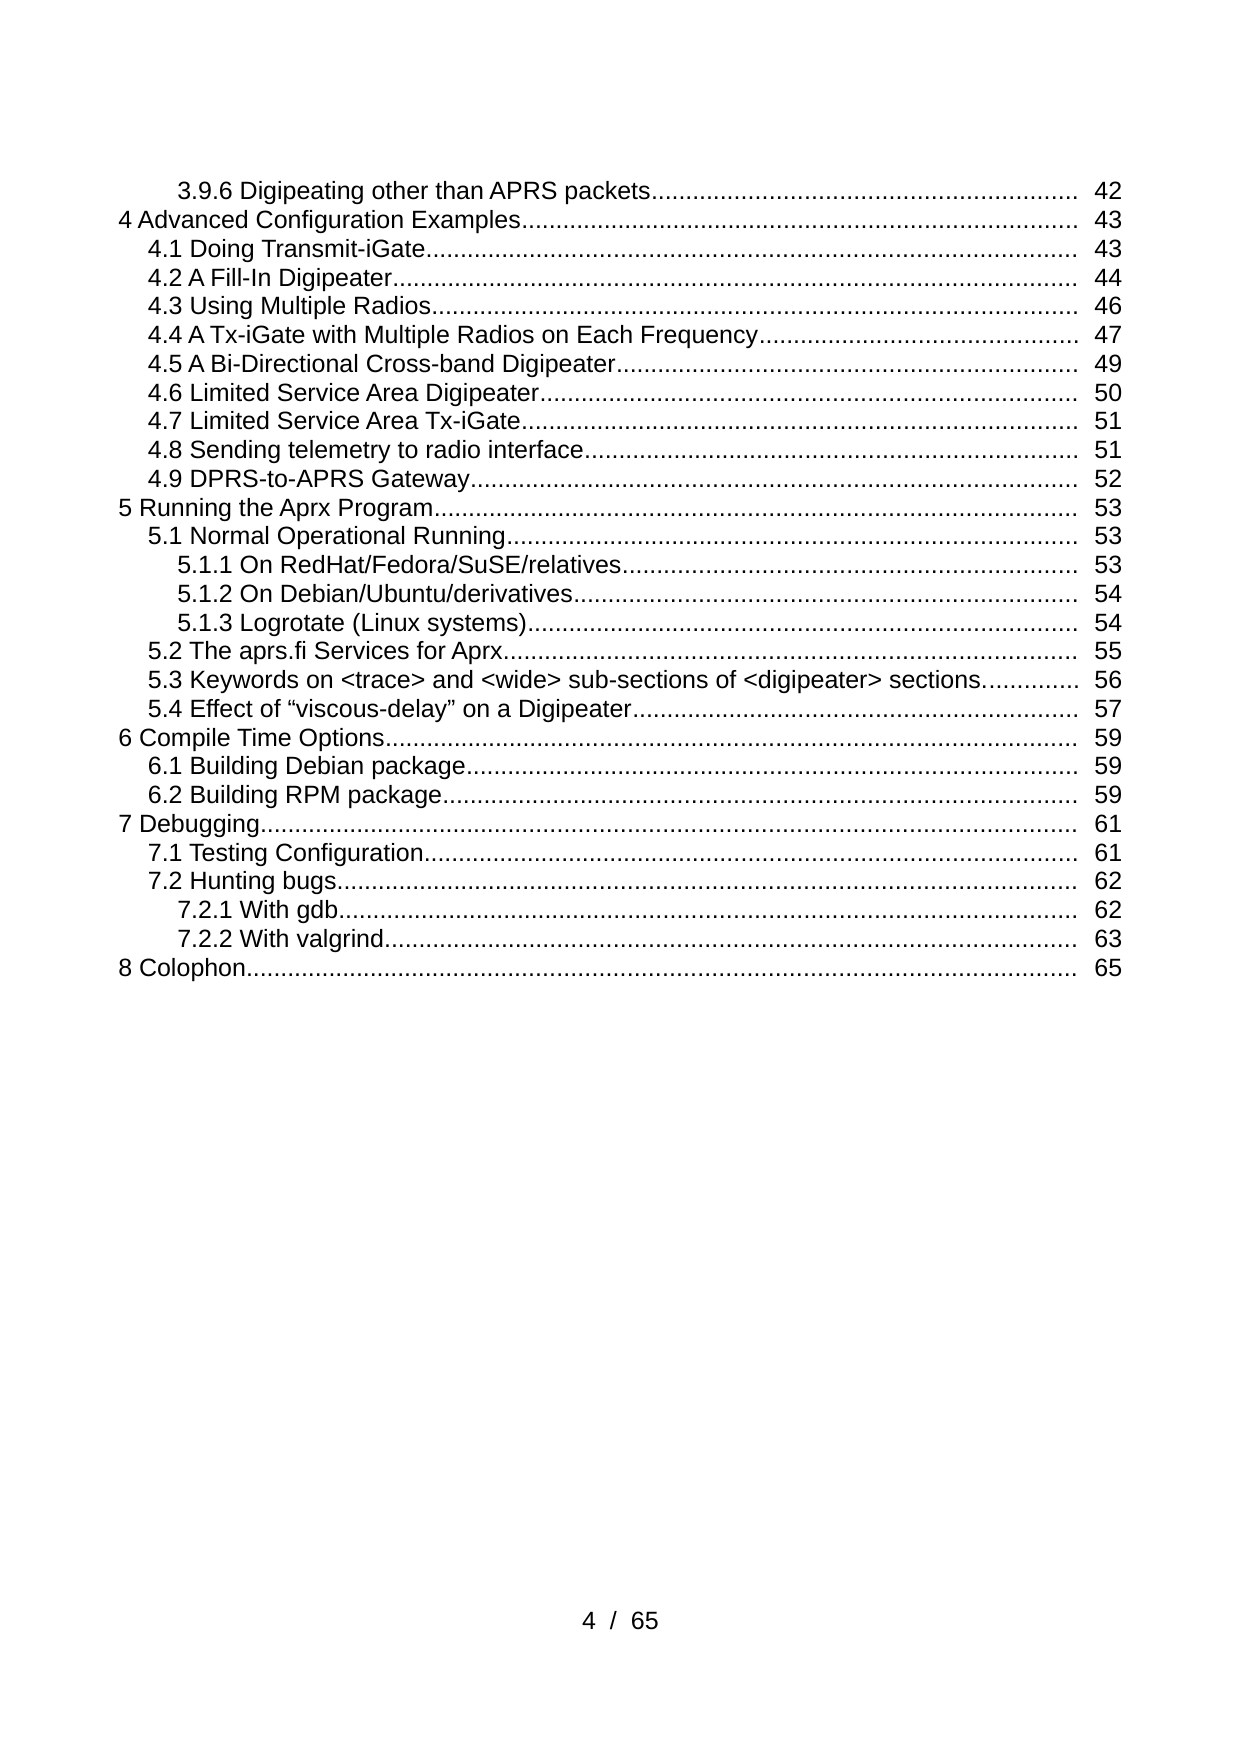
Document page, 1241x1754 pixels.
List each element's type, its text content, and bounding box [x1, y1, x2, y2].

text 4.2 A Fill-In Digipeater 44 [148, 263, 1122, 291]
text 5.1 Normal Operational Running 53 [148, 521, 1122, 550]
text 4.5 A Bi-Directional Cross-band Digipeater 49 [148, 349, 1122, 378]
text 7.1 Testing Configuration 61 [148, 838, 1122, 866]
text 7.2 Hunting bugs 62 [148, 866, 1122, 895]
text 5 Running the Aprx Program 53 [118, 493, 1122, 521]
text 7.2.2 With valgrind 63 [177, 924, 1122, 953]
text 5.3 Keywords on <trace> and <wide> sub-sections of <digipeater> sections. 56 [148, 665, 1122, 694]
text 5.2 The aprs.fi Services for Aprx 55 [148, 636, 1122, 665]
text 6 Compile Time Options 59 [118, 723, 1122, 751]
text 4.4 A Tx-iGate with Multiple Radios on Each Frequency 47 [148, 320, 1122, 349]
text 4.3 Using Multiple Radios 46 [148, 291, 1122, 320]
text 7 Debugging 61 [118, 809, 1122, 838]
text 3.9.6 Digipeating other than APRS packets 42 [177, 176, 1122, 205]
text 6.1 Building Debian package 59 [148, 751, 1122, 780]
text 6.2 Building RPM package 59 [148, 780, 1122, 809]
text 4.9 DPRS-to-APRS Gateway 52 [148, 464, 1122, 493]
text 5.1.3 Logrotate (Linux systems) 54 [177, 608, 1122, 636]
text 4.6 Limited Service Area Digipeater 50 [148, 378, 1122, 406]
text 4 Advanced Configuration Examples 43 [118, 205, 1122, 234]
text 5.1.2 On Debian/Ubuntu/derivatives 54 [177, 579, 1122, 608]
text 5.4 Effect of “viscous-delay” on a Digipeater 57 [148, 694, 1122, 723]
text 5.1.1 On RedHat/Fedora/SuSE/relatives 53 [177, 550, 1122, 579]
text 7.2.1 With gdb 62 [177, 895, 1122, 924]
text 8 Colophon 65 [118, 953, 1122, 981]
text 4.8 Sending telemetry to radio interface 51 [148, 435, 1122, 464]
text 4.7 Limited Service Area Tx-iGate 51 [148, 406, 1122, 435]
text 4.1 Doing Transmit-iGate 43 [148, 234, 1122, 263]
